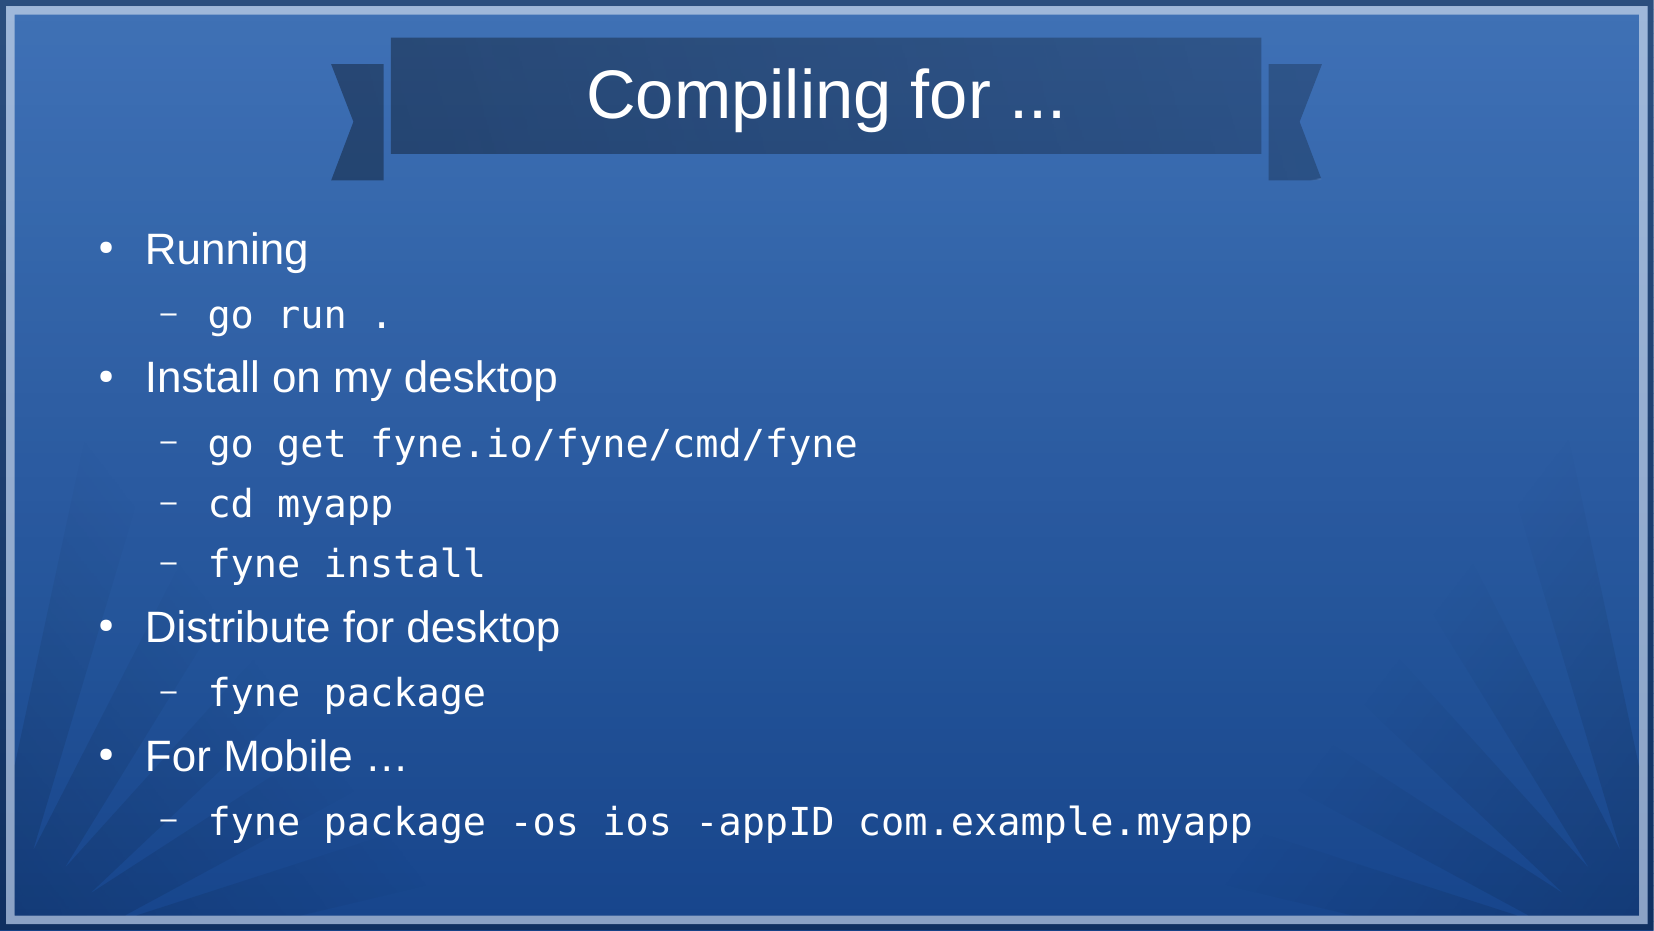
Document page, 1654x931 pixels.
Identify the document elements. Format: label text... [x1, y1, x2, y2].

title Compiling for ... [389, 35, 1264, 154]
list Running go run . Install on my desktop go get fyne.io/fyne/cmd/fyne cd myapp fyne install Distribute for desktop fyne package For Mobile … fyne package -os ios -appID com.example.myapp [82, 224, 1571, 848]
